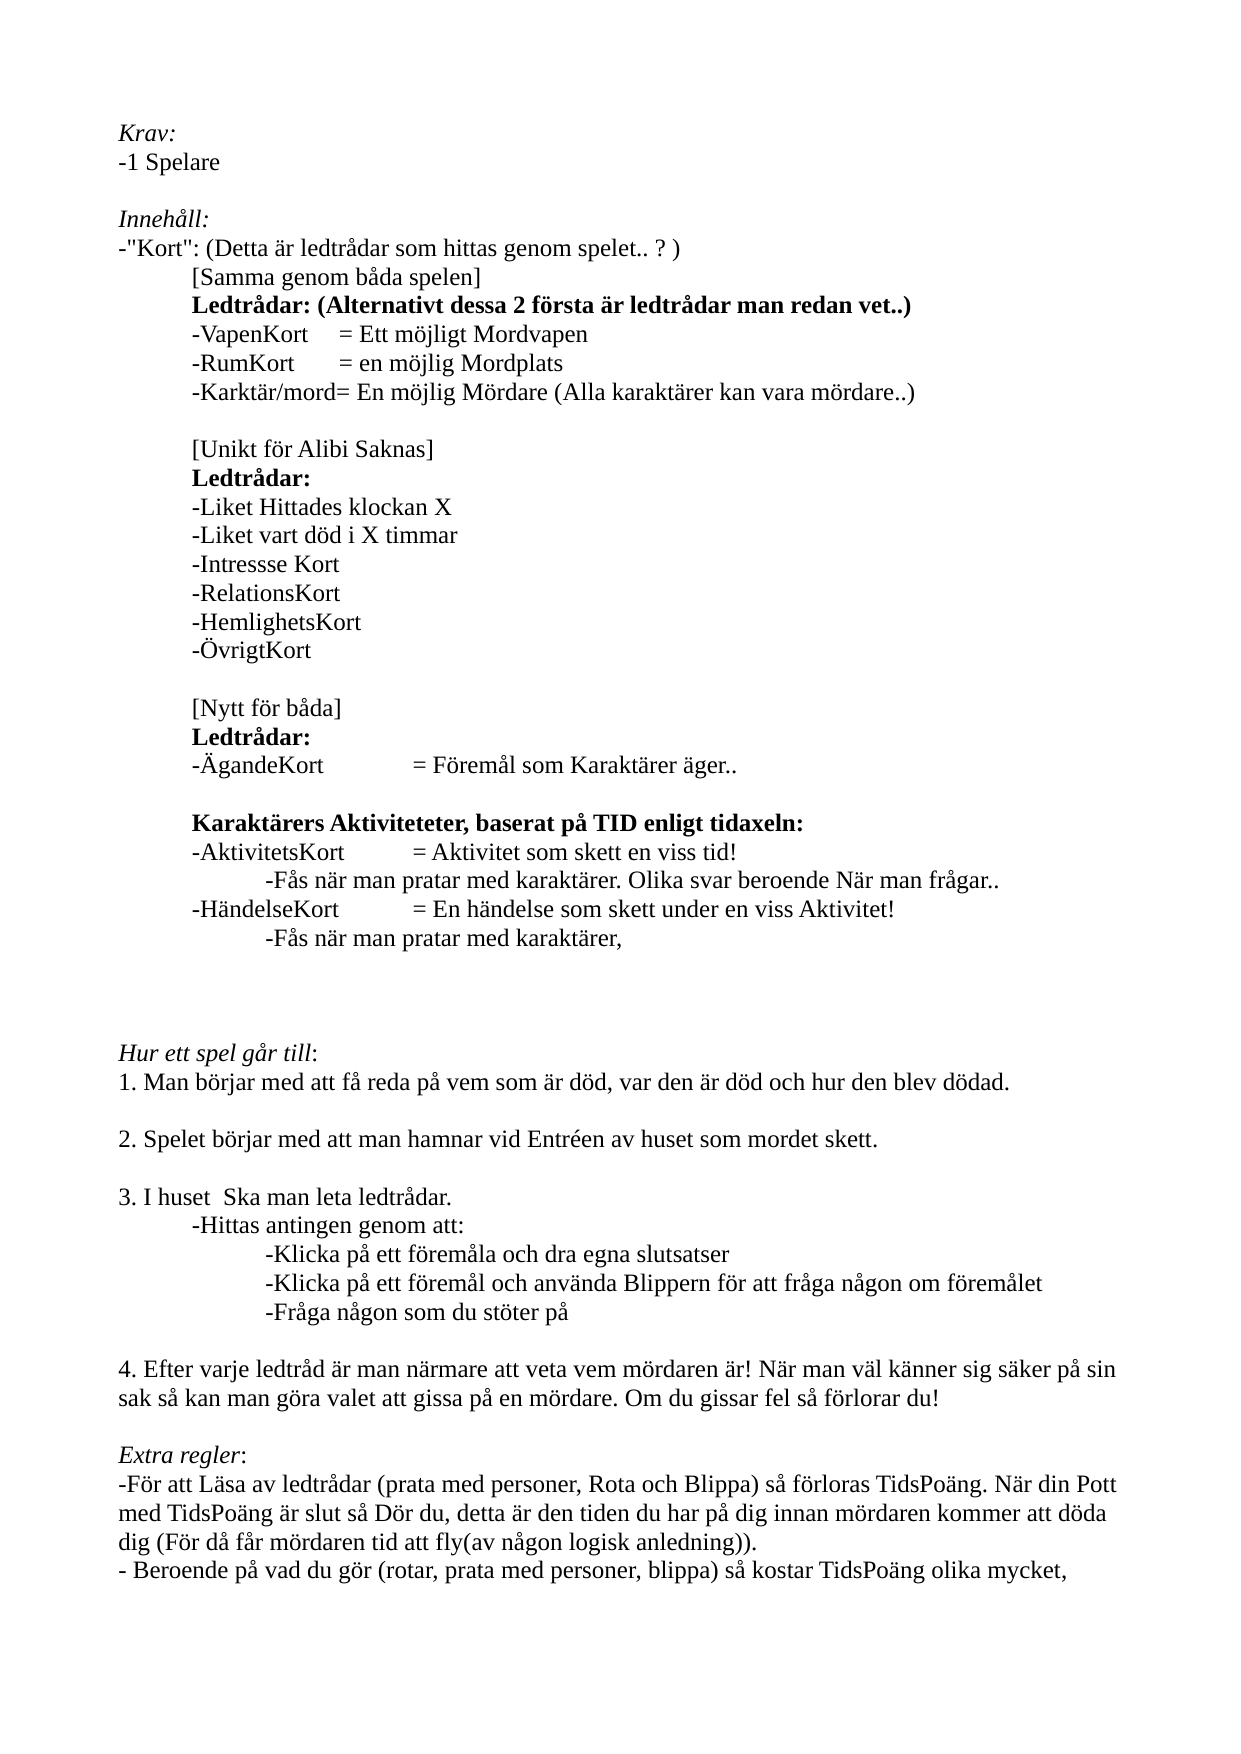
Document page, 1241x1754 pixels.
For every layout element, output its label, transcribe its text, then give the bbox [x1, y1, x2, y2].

text -För att Läsa av ledtrådar (prata med personer, Rota och Blippa) så förloras TidsPoäng. När din Pott med TidsPoäng är slut så Dör du, detta är den tiden du har på dig innan mördaren kommer att döda dig (För då får mördaren tid att fly(av någon logisk anledning)). - Beroende på vad du gör (rotar, prata med personer, blippa) så kostar TidsPoäng olika mycket, [118, 1469, 1122, 1613]
text [Samma genom båda spelen] [118, 262, 1122, 291]
text 4. Efter varje ledtråd är man närmare att veta vem mördaren är! När man väl känner sig säker på sin sak så kan man göra valet att gissa på en mördare. Om du gissar fel så förlorar du! [118, 1354, 1122, 1412]
text Ledtrådar: (Alternativt dessa 2 första är ledtrådar man redan vet..) -VapenKort = Ett möjligt Mordvapen [118, 291, 1122, 348]
text Krav: [118, 118, 1122, 147]
text 1. Man börjar med att få reda på vem som är död, var den är död och hur den blev dödad. 2. Spelet börjar med att man hamnar vid Entréen av huset som mordet skett. [118, 1067, 1122, 1182]
text -1 Spelare [118, 147, 1122, 204]
text -RumKort = en möjlig Mordplats [118, 348, 1122, 377]
text Extra regler: [118, 1441, 1122, 1469]
text Hur ett spel går till: [118, 1038, 1122, 1067]
text Innehåll: [118, 204, 1122, 233]
text 3. I huset Ska man leta ledtrådar. -Hittas antingen genom att: [118, 1182, 1122, 1239]
text Karaktärers Aktiviteteter, baserat på TID enligt tidaxeln: -AktivitetsKort = Aktivitet som skett en viss tid! -Fås när man pratar med karaktärer. Olika svar beroende När man frågar.. -HändelseKort = En händelse som skett under en viss Aktivitet! -Fås när man pratar med karaktärer, [118, 808, 1122, 1038]
text -HemlighetsKort -ÖvrigtKort [Nytt för båda] Ledtrådar: -ÄgandeKort = Föremål som Karaktärer äger.. [118, 607, 1122, 779]
text -Karktär/mord= En möjlig Mördare (Alla karaktärer kan vara mördare..) [Unikt för Alibi Saknas] Ledtrådar: -Liket Hittades klockan X -Liket vart död i X timmar -Intressse Kort -RelationsKort [118, 377, 1122, 607]
text -"Kort": (Detta är ledtrådar som hittas genom spelet.. ? ) [118, 233, 1122, 262]
text -Klicka på ett föremåla och dra egna slutsatser -Klicka på ett föremål och använda Blippern för att fråga någon om föremålet -Fråga någon som du stöter på [118, 1239, 1122, 1354]
